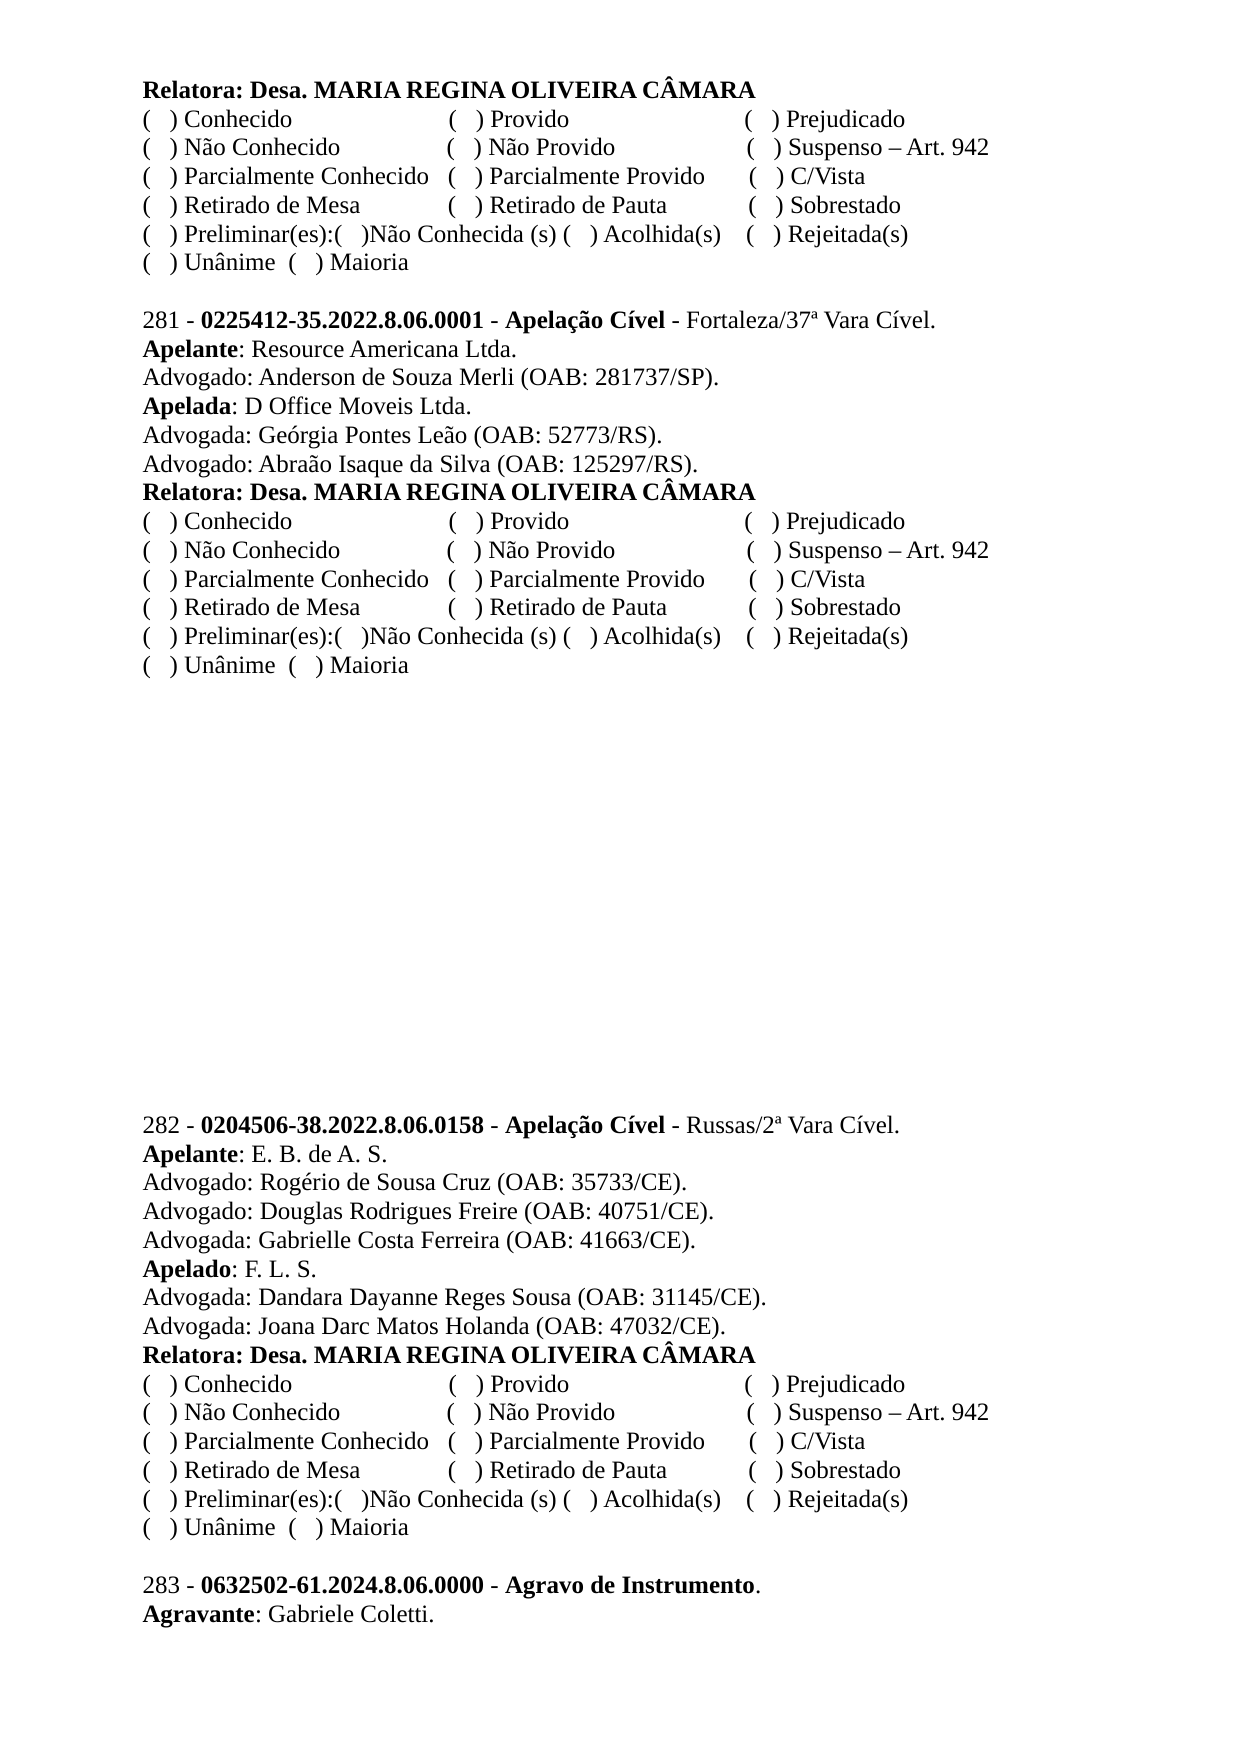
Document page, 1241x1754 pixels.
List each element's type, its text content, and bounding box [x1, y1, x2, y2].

text ( ) Parcialmente Conhecido ( ) Parcialmente Provido ( ) C/Vista [142, 1426, 1158, 1455]
text Advogada: Joana Darc Matos Holanda (OAB: 47032/CE). [142, 1311, 1141, 1340]
text 281 - 0225412-35.2022.8.06.0001 - Apelação Cível - Fortaleza/37ª Vara Cível. [142, 305, 1141, 334]
text Advogado: Abraão Isaque da Silva (OAB: 125297/RS). [142, 449, 1141, 477]
text Advogado: Douglas Rodrigues Freire (OAB: 40751/CE). [142, 1196, 1141, 1225]
text Apelado: F. L. S. [142, 1254, 1141, 1282]
text ( ) Parcialmente Conhecido ( ) Parcialmente Provido ( ) C/Vista [142, 161, 1158, 190]
text Advogada: Dandara Dayanne Reges Sousa (OAB: 31145/CE). [142, 1282, 1141, 1311]
text Advogada: Geórgia Pontes Leão (OAB: 52773/RS). [142, 420, 1141, 449]
text ( ) Não Conhecido ( ) Não Provido ( ) Suspenso – Art. 942 [142, 1397, 1158, 1426]
text Advogada: Gabrielle Costa Ferreira (OAB: 41663/CE). [142, 1225, 1141, 1254]
text ( ) Não Conhecido ( ) Não Provido ( ) Suspenso – Art. 942 [142, 535, 1158, 564]
text 282 - 0204506-38.2022.8.06.0158 - Apelação Cível - Russas/2ª Vara Cível. [142, 1110, 1141, 1139]
text ( ) Não Conhecido ( ) Não Provido ( ) Suspenso – Art. 942 [142, 132, 1158, 161]
text ( ) Unânime ( ) Maioria [142, 1512, 1158, 1541]
text ( ) Conhecido ( ) Provido ( ) Prejudicado [142, 104, 1141, 132]
text Apelada: D Office Moveis Ltda. [142, 391, 1141, 420]
text ( ) Retirado de Mesa ( ) Retirado de Pauta ( ) Sobrestado [142, 190, 1158, 219]
text ( ) Unânime ( ) Maioria [142, 247, 1158, 276]
text ( ) Conhecido ( ) Provido ( ) Prejudicado [142, 1369, 1141, 1397]
text ( ) Unânime ( ) Maioria [142, 650, 1158, 679]
text Relatora: Desa. MARIA REGINA OLIVEIRA CÂMARA [142, 477, 1141, 506]
text Advogado: Rogério de Sousa Cruz (OAB: 35733/CE). [142, 1167, 1141, 1196]
text ( ) Preliminar(es):( )Não Conhecida (s) ( ) Acolhida(s) ( ) Rejeitada(s) [142, 621, 1158, 650]
text ( ) Retirado de Mesa ( ) Retirado de Pauta ( ) Sobrestado [142, 592, 1158, 621]
text ( ) Preliminar(es):( )Não Conhecida (s) ( ) Acolhida(s) ( ) Rejeitada(s) [142, 1484, 1158, 1512]
text ( ) Preliminar(es):( )Não Conhecida (s) ( ) Acolhida(s) ( ) Rejeitada(s) [142, 219, 1158, 247]
text Apelante: Resource Americana Ltda. [142, 334, 1141, 362]
text ( ) Retirado de Mesa ( ) Retirado de Pauta ( ) Sobrestado [142, 1455, 1158, 1484]
text Relatora: Desa. MARIA REGINA OLIVEIRA CÂMARA [142, 75, 1141, 104]
text Advogado: Anderson de Souza Merli (OAB: 281737/SP). [142, 362, 1141, 391]
text Apelante: E. B. de A. S. [142, 1139, 1141, 1167]
text 283 - 0632502-61.2024.8.06.0000 - Agravo de Instrumento. [142, 1570, 1141, 1599]
text Agravante: Gabriele Coletti. [142, 1599, 1141, 1627]
text ( ) Conhecido ( ) Provido ( ) Prejudicado [142, 506, 1141, 535]
text Relatora: Desa. MARIA REGINA OLIVEIRA CÂMARA [142, 1340, 1141, 1369]
text ( ) Parcialmente Conhecido ( ) Parcialmente Provido ( ) C/Vista [142, 564, 1158, 592]
